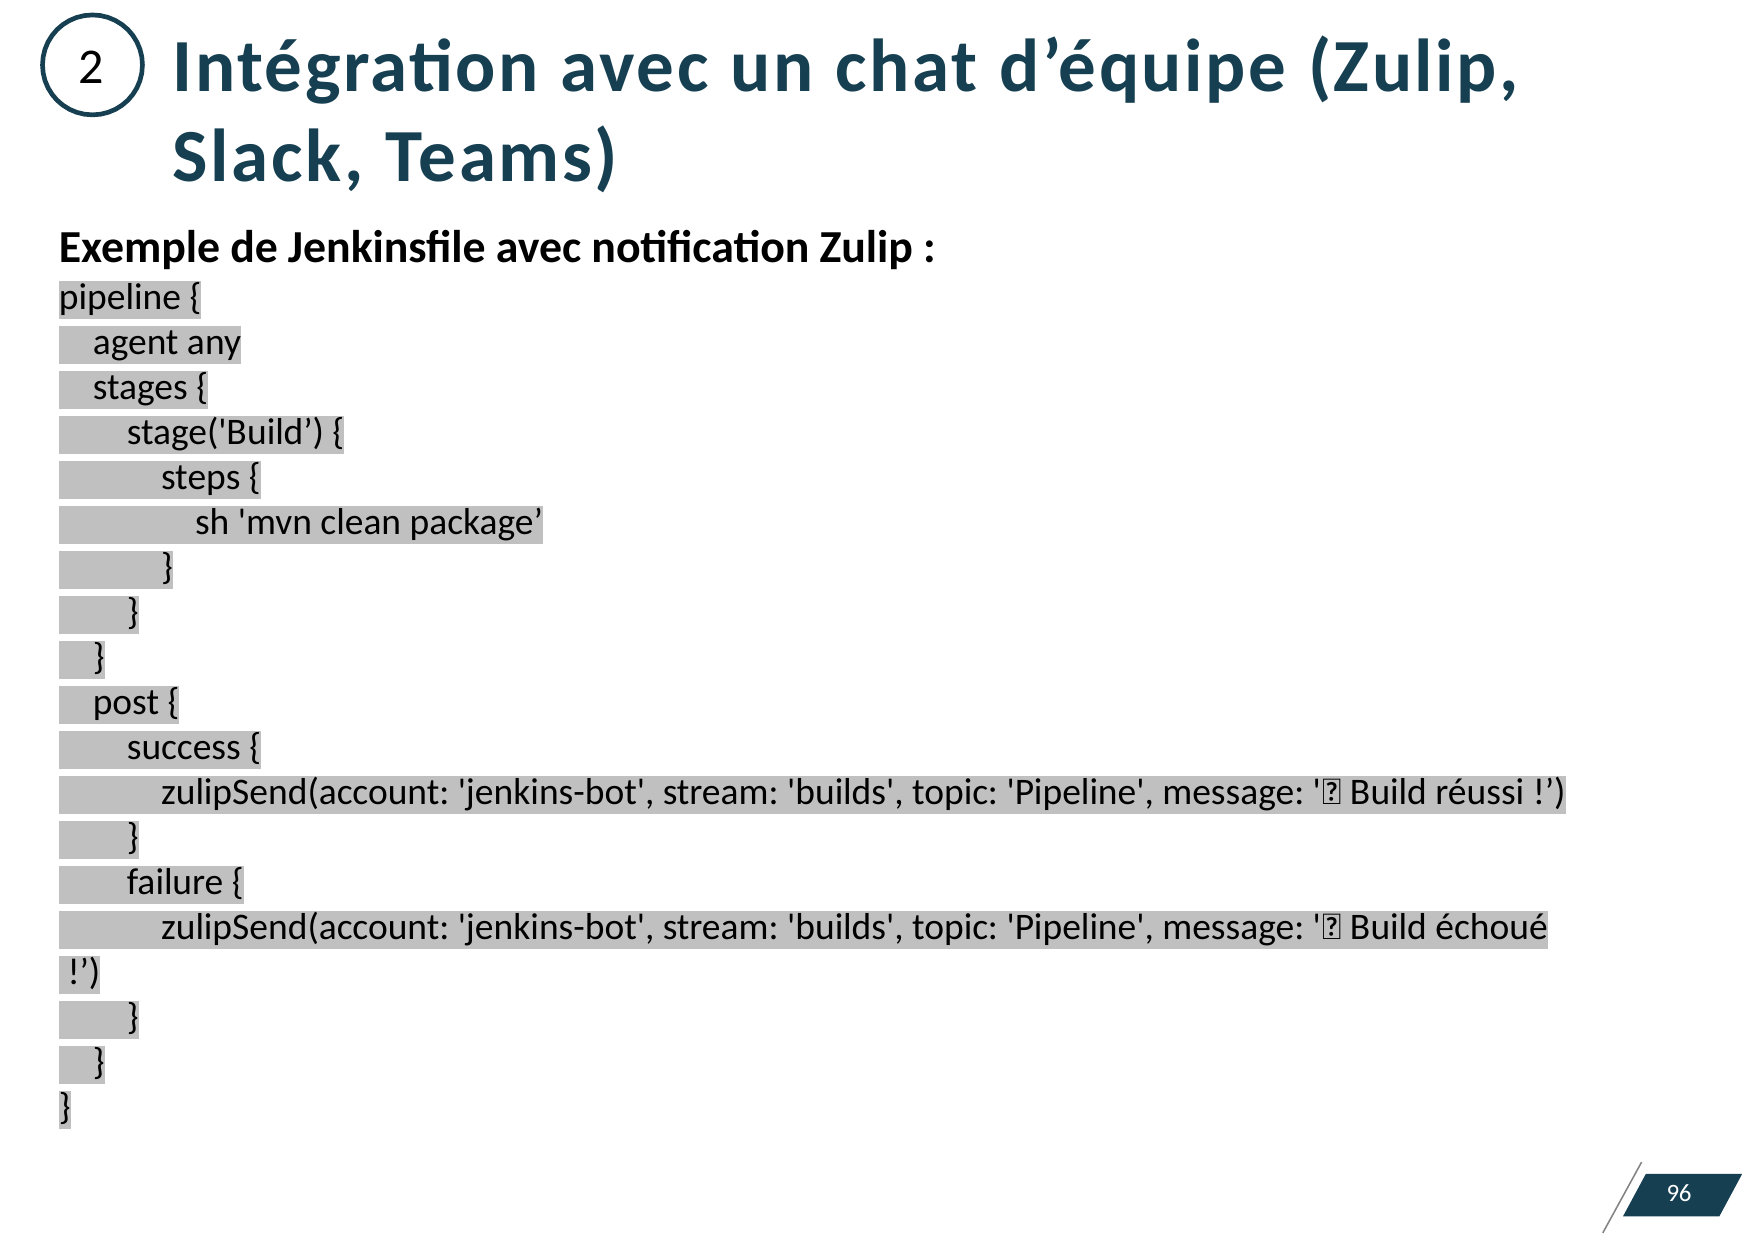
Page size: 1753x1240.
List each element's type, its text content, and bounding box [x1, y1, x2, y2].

text_box 2 [76, 31, 108, 94]
text_box Exemple de Jenkinsfile avec notification Zulip : pipeline { agent any stages { stage('Build’) { steps { sh 'mvn clean package’ } } } post { success { zulipSend(account: 'jenkins-bot', stream: 'builds', topic: 'Pipeline', message: '✅ Build réussi !’) } failure { zulipSend(account: 'jenkins-bot', stream: 'builds', topic: 'Pipeline', message: '❌ Build échoué !’) } } } [44, 182, 1707, 1135]
text_box 96 [1638, 1169, 1707, 1215]
title Intégration avec un chat d’équipe (Zulip, Slack, Teams) [172, 16, 1707, 182]
